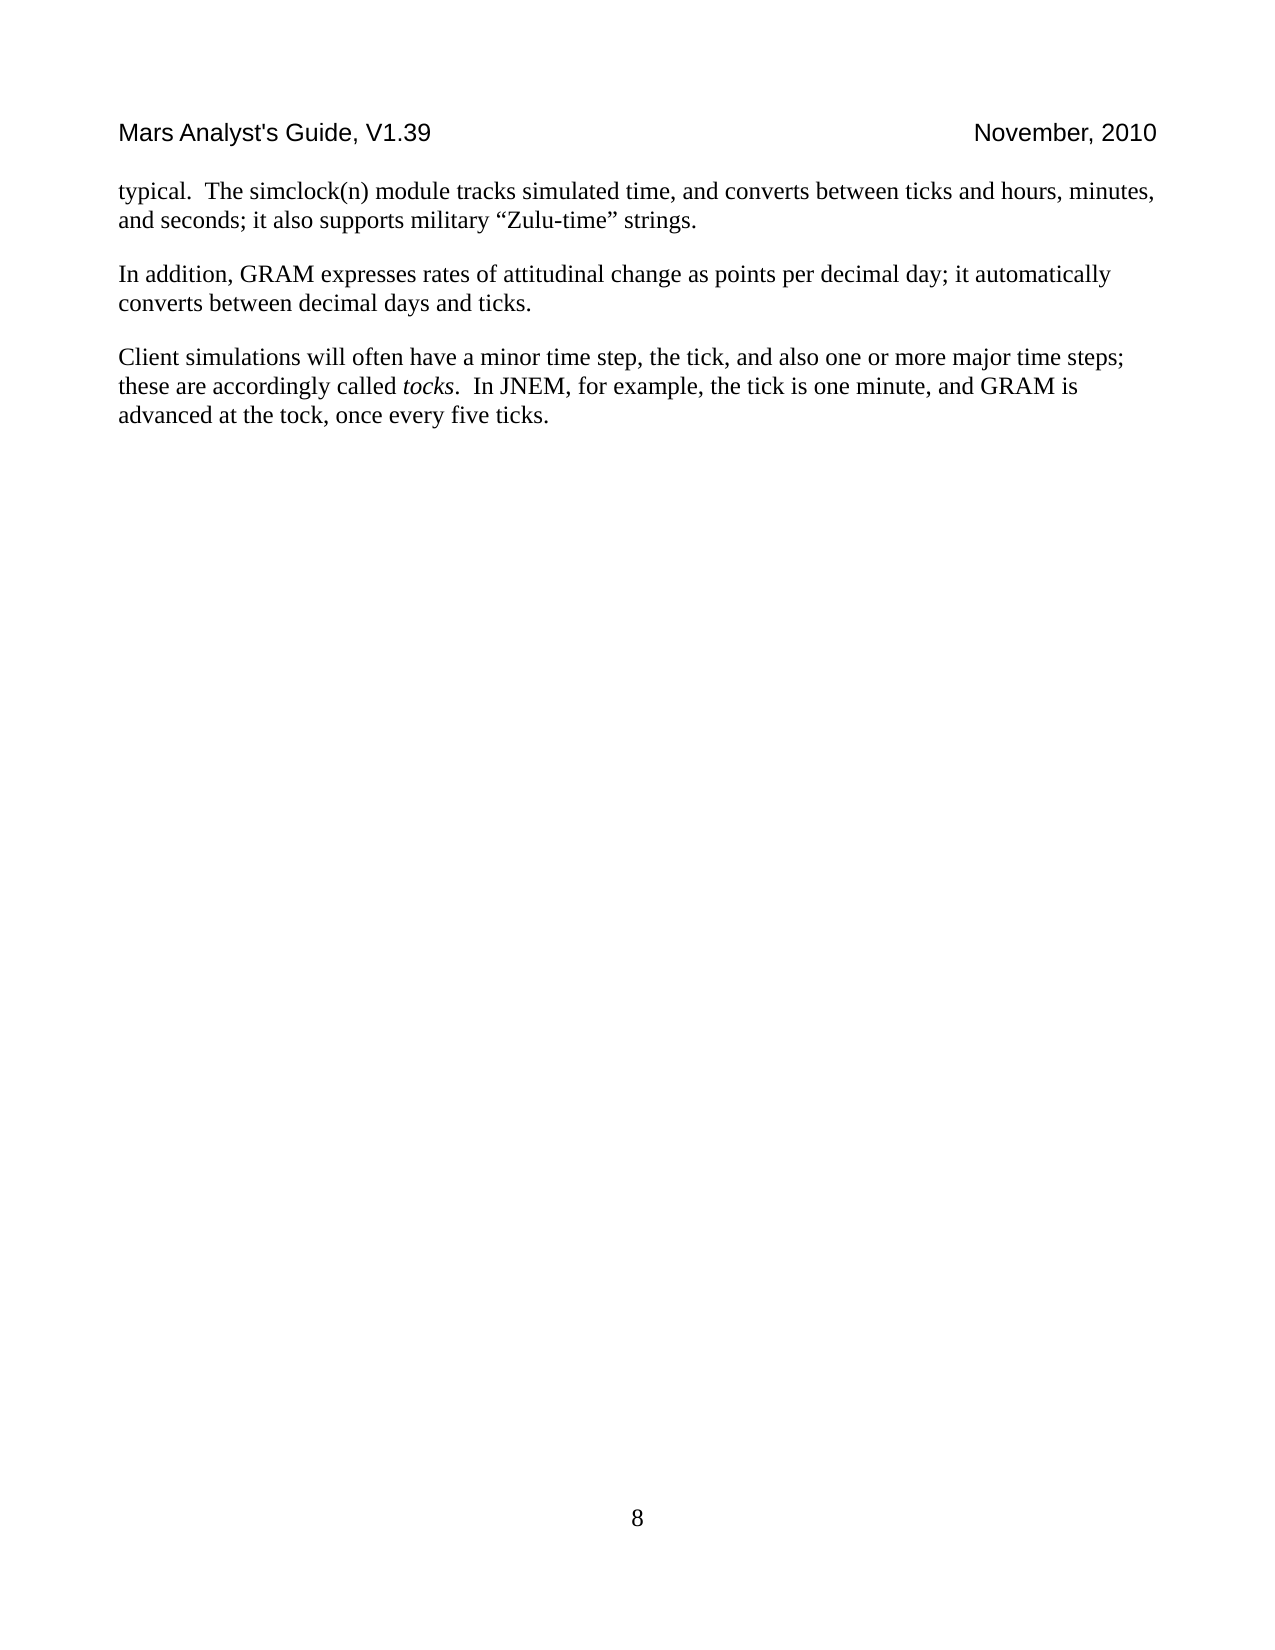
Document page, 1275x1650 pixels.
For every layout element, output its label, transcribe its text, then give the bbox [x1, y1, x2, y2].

text typical. The simclock(n) module tracks simulated time, and converts between ticks and hours, minutes, and seconds; it also supports military “Zulu-time” strings. [118, 176, 1157, 234]
text Client simulations will often have a minor time step, the tick, and also one or more major time steps; these are accordingly called tocks. In JNEM, for example, the tick is one minute, and GRAM is advanced at the tock, once every five ticks. [118, 342, 1157, 429]
text In addition, GRAM expresses rates of attitudinal change as points per decimal day; it automatically converts between decimal days and ticks. [118, 259, 1157, 317]
